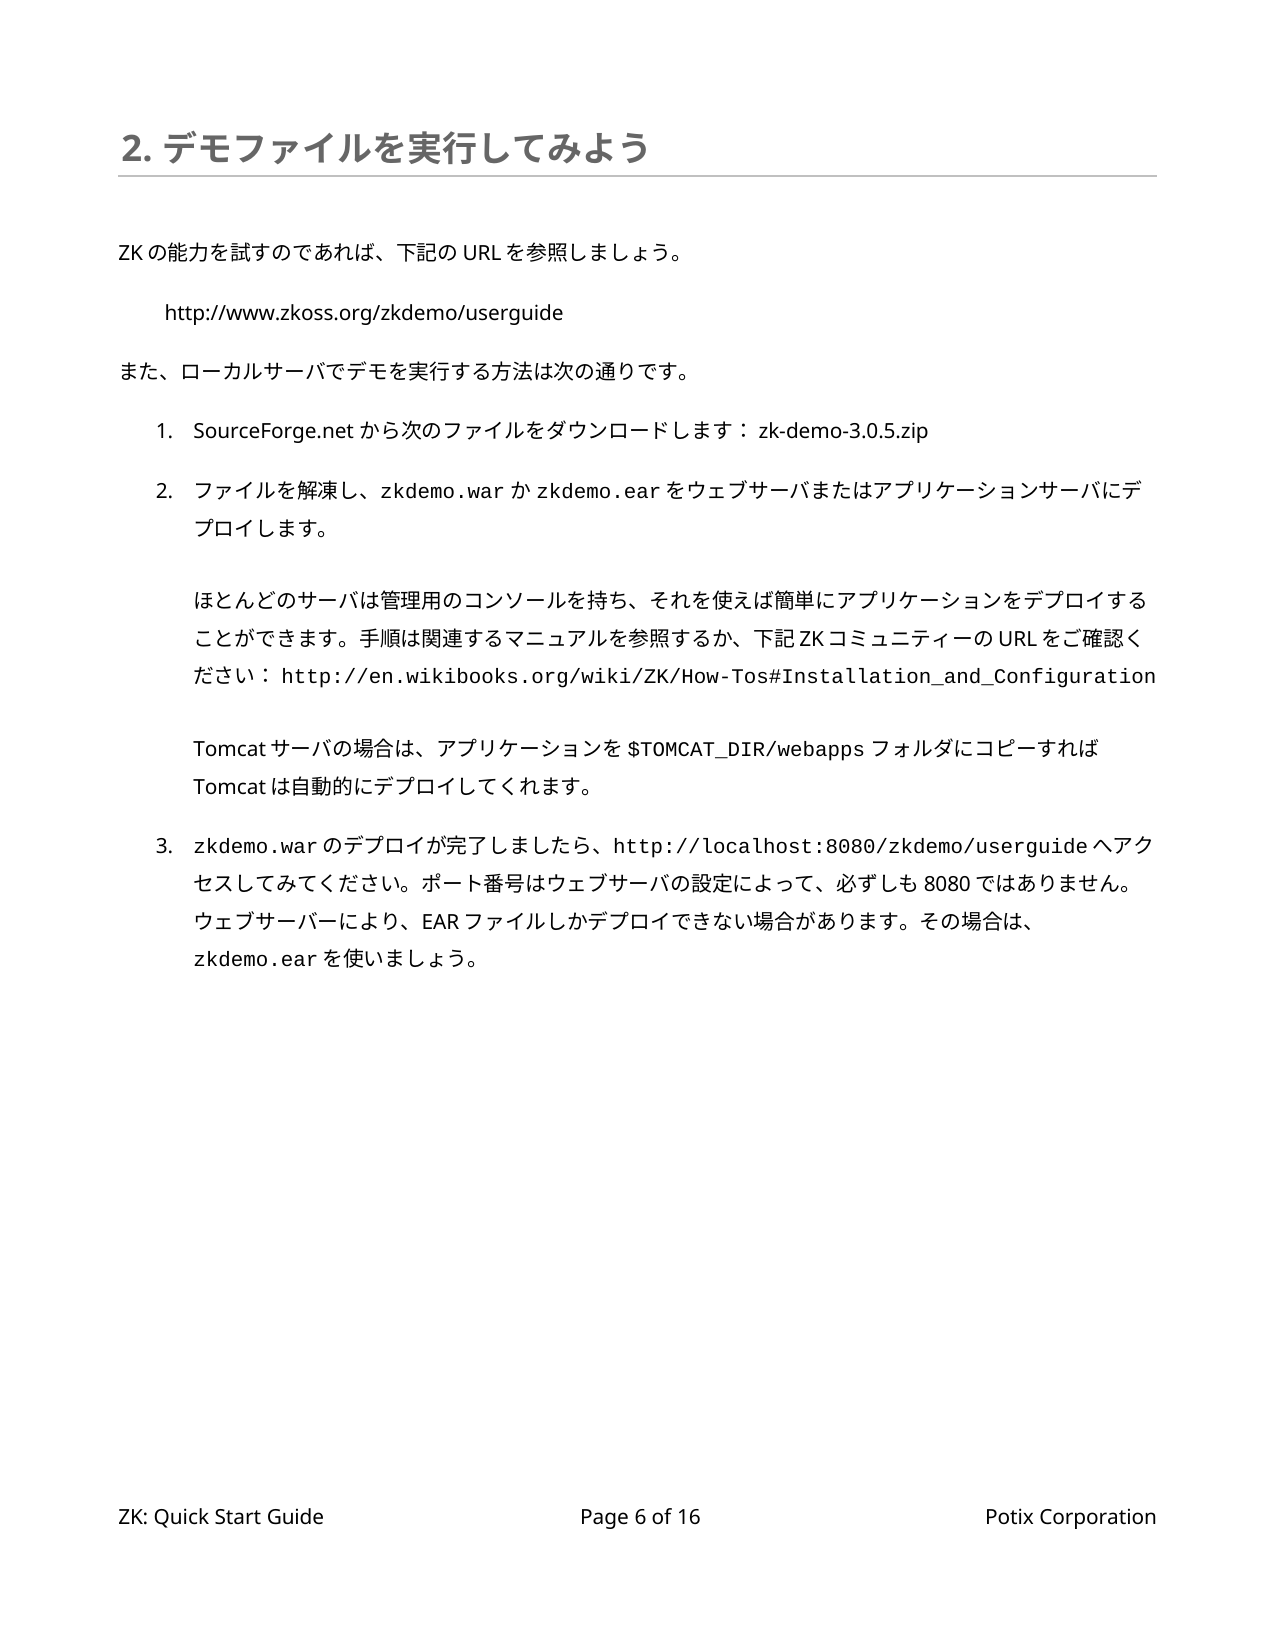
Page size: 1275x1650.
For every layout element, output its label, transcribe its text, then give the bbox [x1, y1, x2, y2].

list SourceForge.net から次のファイルをダウンロードします： zk-demo-3.0.5.zip [156, 415, 1157, 445]
text http://www.zkoss.org/zkdemo/userguide [118, 296, 1157, 326]
text ZKの能力を試すのであれば、下記のURLを参照しましょう。 [118, 236, 1157, 266]
text また、ローカルサーバでデモを実行する方法は次の通りです。 [118, 355, 1157, 385]
subtitle 2. デモファイルを実行してみよう [118, 118, 1157, 175]
list ファイルを解凍し、zkdemo.war か zkdemo.earをウェブサーバまたはアプリケーションサーバにデプロイします。 ほとんどのサーバは管理用のコンソールを持ち、それを使えば簡単にアプリケーションをデプロイすることができます。手順は関連するマニュアルを参照するか、下記ZKコミュニティーのURLをご確認ください： http://en.wikibooks.org/wiki/ZK/How-Tos#Installation_and_Configuration Tomcatサーバの場合は、アプリケーションを $TOMCAT_DIR/webapps フォルダにコピーすればTomcatは自動的にデプロイしてくれます。 [156, 474, 1157, 800]
list zkdemo.warのデプロイが完了しましたら、http://localhost:8080/zkdemo/userguideへアクセスしてみてください。ポート番号はウェブサーバの設定によって、必ずしも8080ではありません。ウェブサーバーにより、EARファイルしかデプロイできない場合があります。その場合は、zkdemo.earを使いましょう。 [156, 830, 1157, 973]
